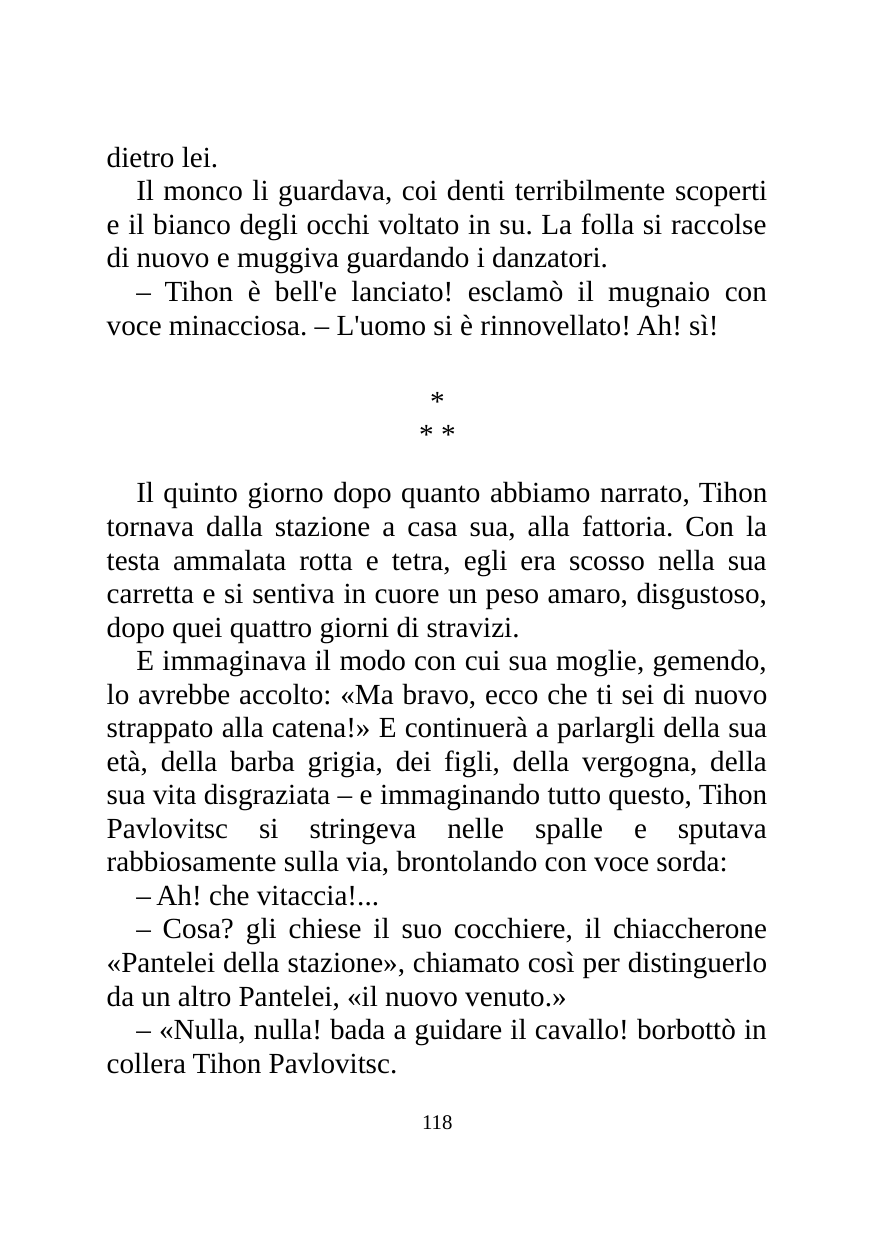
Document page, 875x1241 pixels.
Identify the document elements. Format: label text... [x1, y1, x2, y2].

text * * * [106, 384, 768, 451]
text – Cosa? gli chiese il suo cocchiere, il chiaccherone «Pantelei della stazione», chiamato così per distinguerlo da un altro Pantelei, «il nuovo venuto.» [106, 912, 768, 1012]
text Il quinto giorno dopo quanto abbiamo narrato, Tihon tornava dalla stazione a casa sua, alla fattoria. Con la testa ammalata rotta e tetra, egli era scosso nella sua carretta e si sentiva in cuore un peso amaro, disgustoso, dopo quei quattro giorni di stravizi. [106, 476, 768, 643]
text E immaginava il modo con cui sua moglie, gemendo, lo avrebbe accolto: «Ma bravo, ecco che ti sei di nuovo strappato alla catena!» E continuerà a parlargli della sua età, della barba grigia, dei figli, della vergogna, della sua vita disgraziata – e immaginando tutto questo, Tihon Pavlovitsc si stringeva nelle spalle e sputava rabbiosamente sulla via, brontolando con voce sorda: [106, 643, 768, 878]
text – Ah! che vitaccia!... [106, 878, 768, 912]
text – «Nulla, nulla! bada a guidare il cavallo! borbottò in collera Tihon Pavlovitsc. [106, 1012, 768, 1079]
text dietro lei. [106, 140, 768, 173]
text – Tihon è bell'e lanciato! esclamò il mugnaio con voce minacciosa. – L'uomo si è rinnovellato! Ah! sì! [106, 274, 768, 341]
text Il monco li guardava, coi denti terribilmente scoperti e il bianco degli occhi voltato in su. La folla si raccolse di nuovo e muggiva guardando i danzatori. [106, 173, 768, 274]
